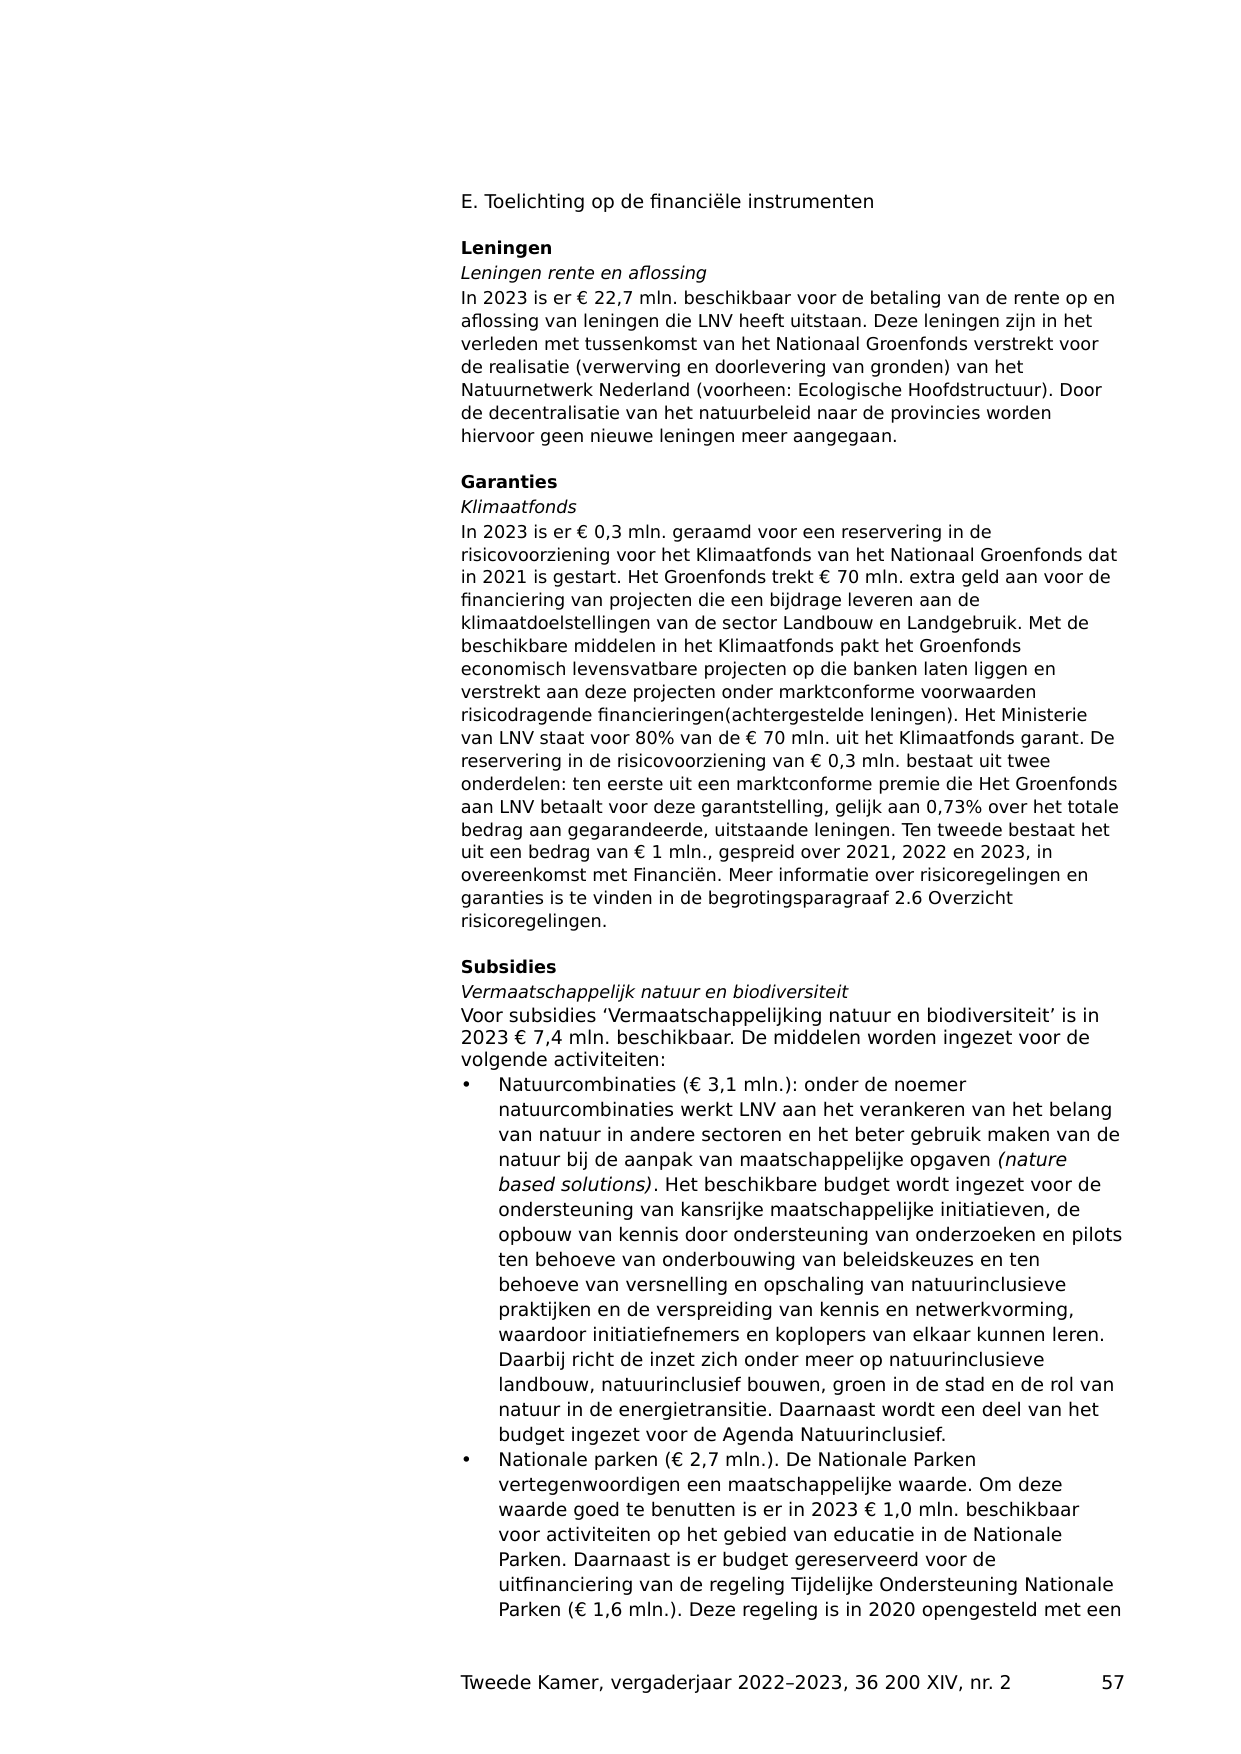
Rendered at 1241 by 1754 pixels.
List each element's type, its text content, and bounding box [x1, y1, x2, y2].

text Leningen [461, 236, 1125, 259]
text In 2023 is er € 0,3 mln. geraamd voor een reservering in de risicovoorziening voor het Klimaatfonds van het Nationaal Groenfonds dat in 2021 is gestart. Het Groenfonds trekt € 70 mln. extra geld aan voor de financiering van projecten die een bijdrage leveren aan de klimaatdoelstellingen van de sector Landbouw en Landgebruik. Met de beschikbare middelen in het Klimaatfonds pakt het Groenfonds economisch levensvatbare projecten op die banken laten liggen en verstrekt aan deze projecten onder marktconforme voorwaarden risicodragende financieringen(achtergestelde leningen). Het Ministerie van LNV staat voor 80% van de € 70 mln. uit het Klimaatfonds garant. De reservering in de risicovoorziening van € 0,3 mln. bestaat uit twee onderdelen: ten eerste uit een marktconforme premie die Het Groenfonds aan LNV betaalt voor deze garantstelling, gelijk aan 0,73% over het totale bedrag aan gegarandeerde, uitstaande leningen. Ten tweede bestaat het uit een bedrag van € 1 mln., gespreid over 2021, 2022 en 2023, in overeenkomst met Financiën. Meer informatie over risicoregelingen en garanties is te vinden in de begrotingsparagraaf 2.6 Overzicht risicoregelingen. [461, 520, 1125, 932]
list Natuurcombinaties (€ 3,1 mln.): onder de noemer natuurcombinaties werkt LNV aan het verankeren van het belang van natuur in andere sectoren en het beter gebruik maken van de natuur bij de aanpak van maatschappelijke opgaven (nature based solutions). Het beschikbare budget wordt ingezet voor de ondersteuning van kansrijke maatschappelijke initiatieven, de opbouw van kennis door ondersteuning van onderzoeken en pilots ten behoeve van onderbouwing van beleidskeuzes en ten behoeve van versnelling en opschaling van natuurinclusieve praktijken en de verspreiding van kennis en netwerkvorming, waardoor initiatiefnemers en koplopers van elkaar kunnen leren. Daarbij richt de inzet zich onder meer op natuurinclusieve landbouw, natuurinclusief bouwen, groen in de stad en de rol van natuur in de energietransitie. Daarnaast wordt een deel van het budget ingezet voor de Agenda Natuurinclusief. [461, 1071, 1125, 1446]
text Voor subsidies ‘Vermaatschappelijking natuur en biodiversiteit’ is in 2023 € 7,4 mln. beschikbaar. De middelen worden ingezet voor de volgende activiteiten: [461, 1005, 1125, 1071]
list Nationale parken (€ 2,7 mln.). De Nationale Parken vertegenwoordigen een maatschappelijke waarde. Om deze waarde goed te benutten is er in 2023 € 1,0 mln. beschikbaar voor activiteiten op het gebied van educatie in de Nationale Parken. Daarnaast is er budget gereserveerd voor de uitfinanciering van de regeling Tijdelijke Ondersteuning Nationale Parken (€ 1,6 mln.). Deze regeling is in 2020 opengesteld met een [461, 1446, 1125, 1621]
text Vermaatschappelijk natuur en biodiversiteit [461, 980, 1125, 1003]
text Leningen rente en aflossing [461, 261, 1125, 284]
text Klimaatfonds [461, 495, 1125, 518]
text Subsidies [461, 955, 1125, 978]
title E. Toelichting op de financiële instrumenten [461, 191, 1125, 213]
text In 2023 is er € 22,7 mln. beschikbaar voor de betaling van de rente op en aflossing van leningen die LNV heeft uitstaan. Deze leningen zijn in het verleden met tussenkomst van het Nationaal Groenfonds verstrekt voor de realisatie (verwerving en doorlevering van gronden) van het Natuurnetwerk Nederland (voorheen: Ecologische Hoofdstructuur). Door de decentralisatie van het natuurbeleid naar de provincies worden hiervoor geen nieuwe leningen meer aangegaan. [461, 286, 1125, 447]
text Garanties [461, 470, 1125, 493]
